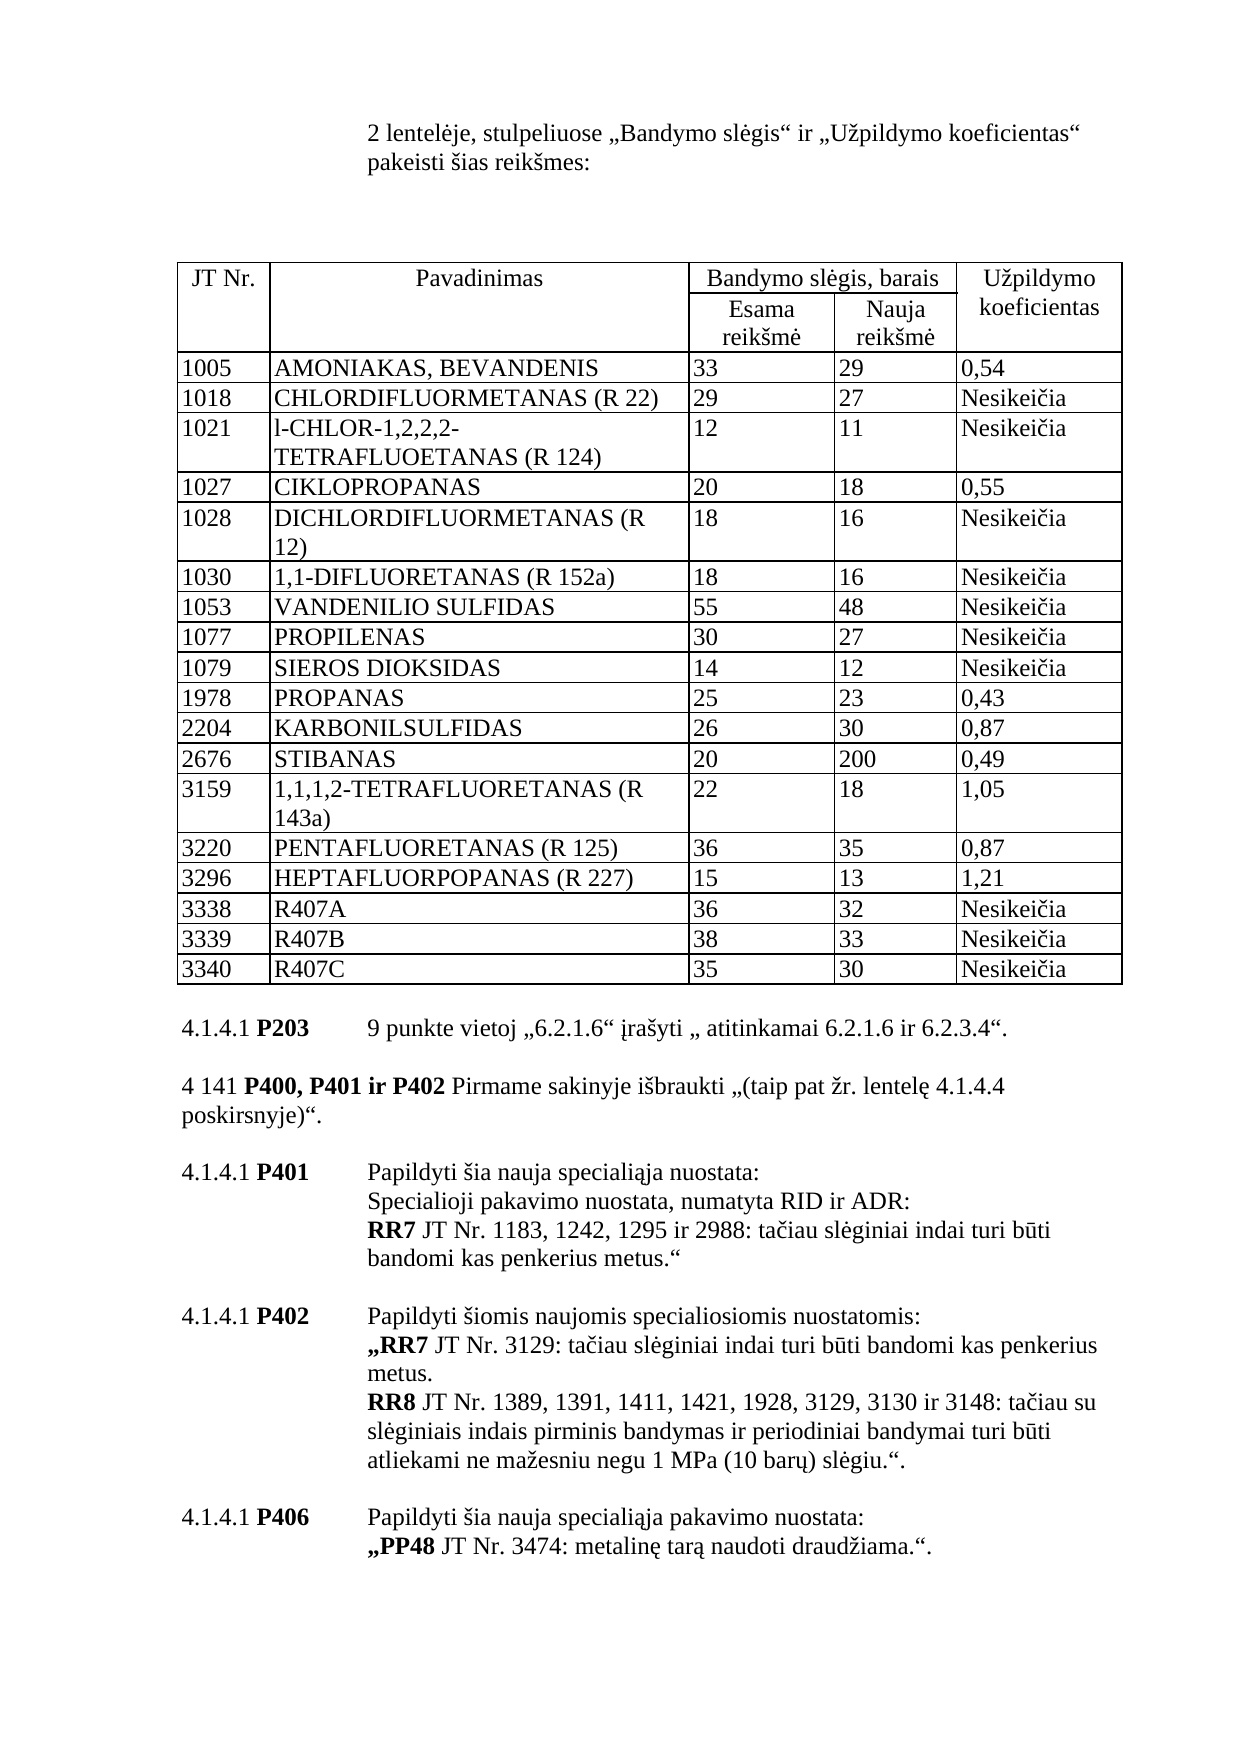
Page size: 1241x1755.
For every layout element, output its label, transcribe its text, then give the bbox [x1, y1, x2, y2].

table_cell R407C [271, 955, 688, 983]
table_cell 0,55 [957, 473, 1121, 501]
table_cell 1,1,1,2-TETRAFLUORETANAS (R 143a) [271, 774, 688, 832]
table_cell 35 [690, 955, 834, 983]
table_cell Papildyti šiomis naujomis specialiosiomis nuostatomis: „RR7 JT Nr. 3129: tačiau slėginiai indai turi būti bandomi kas penkerius metus. RR8 JT Nr. 1389, 1391, 1411, 1421, 1928, 3129, 3130 ir 3148: tačiau su slėginiais indais pirminis bandymas ir periodiniai bandymai turi būti atliekami ne mažesniu negu 1 MPa (10 barų) slėgiu.“. [363, 1301, 1122, 1502]
table_cell R407A [271, 894, 688, 922]
table_cell 13 [835, 863, 956, 892]
table_cell Nesikeičia [957, 924, 1121, 953]
table_cell 1005 [178, 353, 269, 382]
table_cell SIEROS DIOKSIDAS [271, 653, 688, 682]
table_header 2 lentelėje, stulpeliuose „Bandymo slėgis“ ir „Užpildymo koeficientas“ pakeisti šias reikšmes: [363, 118, 1122, 204]
table_cell 20 [690, 744, 834, 772]
table_cell 18 [835, 774, 956, 832]
table_header Pavadinimas [271, 263, 688, 351]
table_cell 12 [690, 413, 834, 471]
table_header 4.1.4.1 P203 [177, 1014, 363, 1071]
table_cell 18 [690, 562, 834, 591]
table_cell 32 [835, 894, 956, 922]
table_cell 15 [690, 863, 834, 892]
table_cell 16 [835, 503, 956, 560]
table_cell 16 [835, 562, 956, 591]
table_cell CHLORDIFLUORMETANAS (R 22) [271, 383, 688, 412]
table_cell 1028 [178, 503, 269, 560]
table_cell 36 [690, 894, 834, 922]
table_cell 1030 [178, 562, 269, 591]
table_cell 0,87 [957, 713, 1121, 742]
table_cell 33 [835, 924, 956, 953]
table_cell Papildyti šia nauja specialiąja nuostata: Specialioji pakavimo nuostata, numatyta RID ir ADR: RR7 JT Nr. 1183, 1242, 1295 ir 2988: tačiau slėginiai indai turi būti bandomi kas penkerius metus.“ [363, 1157, 1122, 1301]
table_cell 22 [690, 774, 834, 832]
table_cell 4.1.4.1 P401 [177, 1157, 363, 1301]
table_cell 33 [690, 353, 834, 382]
table_cell 1978 [178, 683, 269, 712]
table_cell Nauja reikšmė [835, 294, 956, 351]
table_cell VANDENILIO SULFIDAS [271, 592, 688, 621]
table_cell 0,49 [957, 744, 1121, 772]
table_header [177, 118, 363, 204]
table_cell KARBONILSULFIDAS [271, 713, 688, 742]
table_cell 0,43 [957, 683, 1121, 712]
table_cell HEPTAFLUORPOPANAS (R 227) [271, 863, 688, 892]
table_cell 27 [835, 623, 956, 651]
table_cell 1018 [178, 383, 269, 412]
table_cell Nesikeičia [957, 623, 1121, 651]
table_cell 26 [690, 713, 834, 742]
table_cell Nesikeičia [957, 955, 1121, 983]
table_cell 4.1.4.1 P406 [177, 1502, 363, 1588]
table_cell 200 [835, 744, 956, 772]
table_cell Nesikeičia [957, 653, 1121, 682]
table_cell Nesikeičia [957, 894, 1121, 922]
table_cell 20 [690, 473, 834, 501]
table_cell 3159 [178, 774, 269, 832]
table_cell 3340 [178, 955, 269, 983]
table_cell 12 [835, 653, 956, 682]
table_cell 36 [690, 833, 834, 862]
table_cell Papildyti šia nauja specialiąja pakavimo nuostata: „PP48 JT Nr. 3474: metalinę tarą naudoti draudžiama.“. [363, 1502, 1122, 1588]
table_cell 1,1-DIFLUORETANAS (R 152a) [271, 562, 688, 591]
table_cell 1,05 [957, 774, 1121, 832]
table_cell 38 [690, 924, 834, 953]
table_cell 1,21 [957, 863, 1121, 892]
table_cell 23 [835, 683, 956, 712]
table_cell 4 141 P400, P401 ir P402 Pirmame sakinyje išbraukti „(taip pat žr. lentelę 4.1.4.4 poskirsnyje)“. [177, 1071, 1122, 1157]
table_cell 55 [690, 592, 834, 621]
table_cell 4.1.4.1 P402 [177, 1301, 363, 1502]
table_cell 29 [690, 383, 834, 412]
table_cell STIBANAS [271, 744, 688, 772]
table_header Bandymo slėgis, barais [690, 263, 956, 292]
table_cell PROPANAS [271, 683, 688, 712]
table_header 9 punkte vietoj „6.2.1.6“ įrašyti „ atitinkamai 6.2.1.6 ir 6.2.3.4“. [363, 1014, 1122, 1071]
table_cell 18 [835, 473, 956, 501]
table_cell 3338 [178, 894, 269, 922]
table_cell Esama reikšmė [690, 294, 834, 351]
table_cell 3339 [178, 924, 269, 953]
table_cell Nesikeičia [957, 413, 1121, 471]
table_cell 0,87 [957, 833, 1121, 862]
table_cell 2676 [178, 744, 269, 772]
table_cell 48 [835, 592, 956, 621]
table_cell 3220 [178, 833, 269, 862]
table_cell PROPILENAS [271, 623, 688, 651]
table_cell 1077 [178, 623, 269, 651]
table_cell 25 [690, 683, 834, 712]
table_cell l-CHLOR-1,2,2,2-TETRAFLUOETANAS (R 124) [271, 413, 688, 471]
table_cell 0,54 [957, 353, 1121, 382]
table_cell 30 [690, 623, 834, 651]
table_cell R407B [271, 924, 688, 953]
table_cell PENTAFLUORETANAS (R 125) [271, 833, 688, 862]
table_cell 3296 [178, 863, 269, 892]
table_cell 30 [835, 713, 956, 742]
table_cell Nesikeičia [957, 562, 1121, 591]
table_cell 1021 [178, 413, 269, 471]
table_header Užpildymo koeficientas [957, 263, 1121, 351]
table_cell 2204 [178, 713, 269, 742]
table_header JT Nr. [178, 263, 269, 351]
table_cell 1079 [178, 653, 269, 682]
table_cell 11 [835, 413, 956, 471]
table_cell Nesikeičia [957, 592, 1121, 621]
table_cell DICHLORDIFLUORMETANAS (R 12) [271, 503, 688, 560]
table_cell CIKLOPROPANAS [271, 473, 688, 501]
table_cell Nesikeičia [957, 383, 1121, 412]
table_cell Nesikeičia [957, 503, 1121, 560]
table_cell 29 [835, 353, 956, 382]
table_cell 1053 [178, 592, 269, 621]
table_cell 14 [690, 653, 834, 682]
table_cell 1027 [178, 473, 269, 501]
table_cell 30 [835, 955, 956, 983]
table_cell 18 [690, 503, 834, 560]
table_cell 35 [835, 833, 956, 862]
table_cell 27 [835, 383, 956, 412]
table_cell AMONIAKAS, BEVANDENIS [271, 353, 688, 382]
